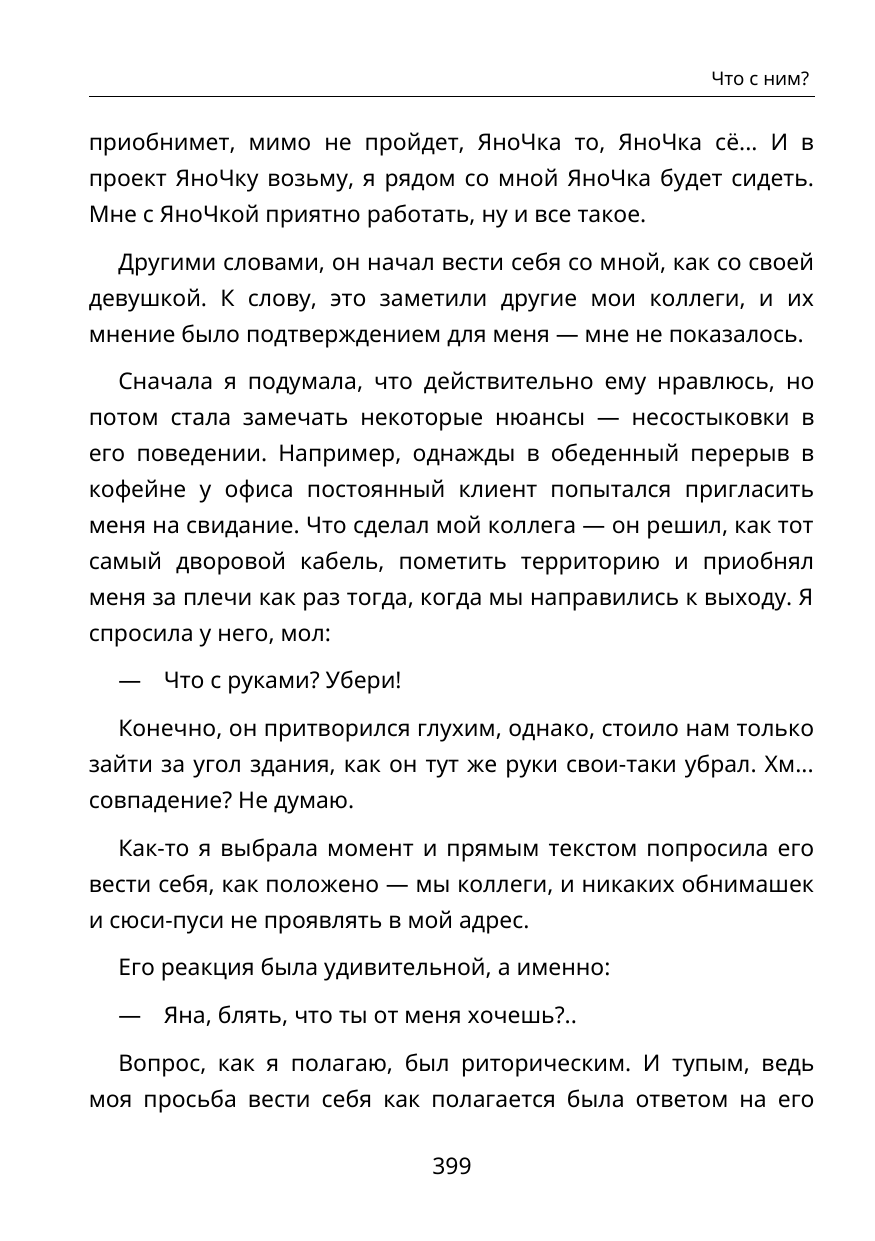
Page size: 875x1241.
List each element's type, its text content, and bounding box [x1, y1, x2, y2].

text Сначала я подумала, что действительно ему нравлюсь, но потом стала замечать некоторые нюансы — несостыковки в его поведении. Например, однажды в обеденный перерыв в кофейне у офиса постоянный клиент попытался пригласить меня на свидание. Что сделал мой коллега — он решил, как тот самый дворовой кабель, пометить территорию и приобнял меня за плечи как раз тогда, когда мы направились к выходу. Я спросила у него, мол: [88, 365, 815, 648]
text Его реакция была удивительной, а именно: [88, 951, 815, 983]
text приобнимет, мимо не пройдет, ЯноЧка то, ЯноЧка сё... И в проект ЯноЧку возьму, я рядом со мной ЯноЧка будет сидеть. Мне с ЯноЧкой приятно работать, ну и все такое. [88, 126, 815, 229]
list Что с руками? Убери! [88, 664, 815, 696]
text Вопрос, как я полагаю, был риторическим. И тупым, ведь моя просьба вести себя как полагается была ответом на его [88, 1047, 815, 1114]
text Как-то я выбрала момент и прямым текстом попросила его вести себя, как положено — мы коллеги, и никаких обнимашек и сюси-пуси не проявлять в мой адрес. [88, 832, 815, 935]
text Конечно, он притворился глухим, однако, стоило нам только зайти за угол здания, как он тут же руки свои-таки убрал. Хм... совпадение? Не думаю. [88, 712, 815, 815]
list Яна, блять, что ты от меня хочешь?.. [88, 999, 815, 1030]
text Другими словами, он начал вести себя со мной, как со своей девушкой. К слову, это заметили другие мои коллеги, и их мнение было подтверждением для меня — мне не показалось. [88, 246, 815, 349]
